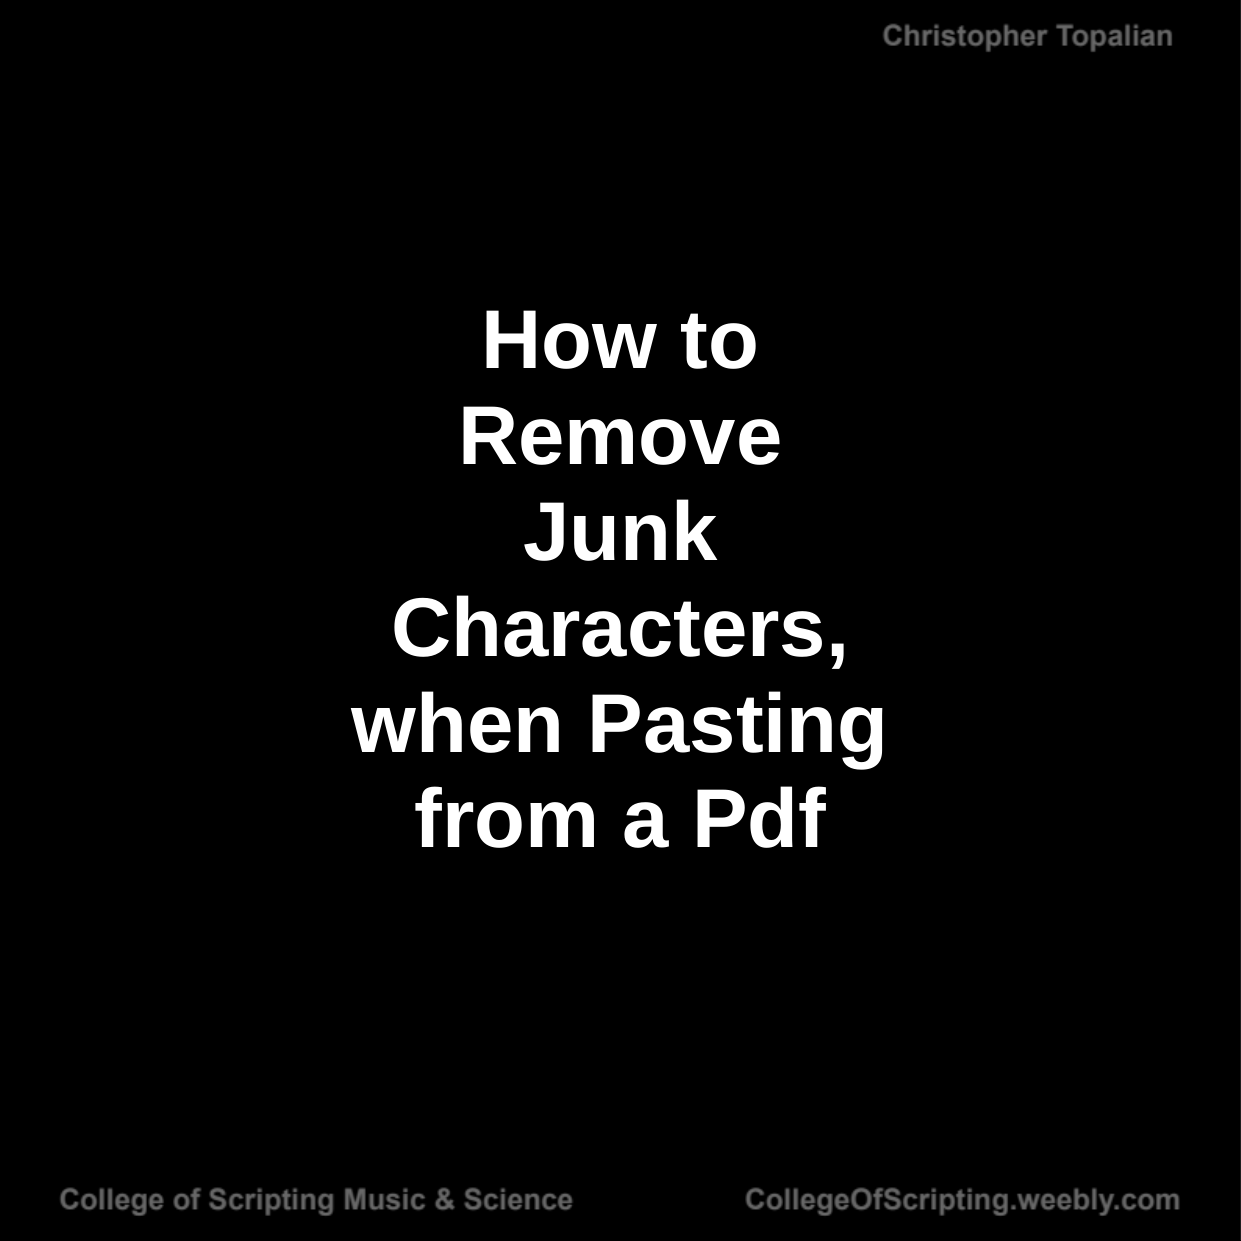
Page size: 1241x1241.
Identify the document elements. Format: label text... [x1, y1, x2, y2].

text Remove [75, 386, 1166, 482]
text from a Pdf [75, 770, 1166, 866]
text Junk [75, 482, 1166, 578]
text when Pasting [75, 674, 1166, 770]
text How to [75, 291, 1166, 386]
text Characters, [75, 578, 1166, 674]
